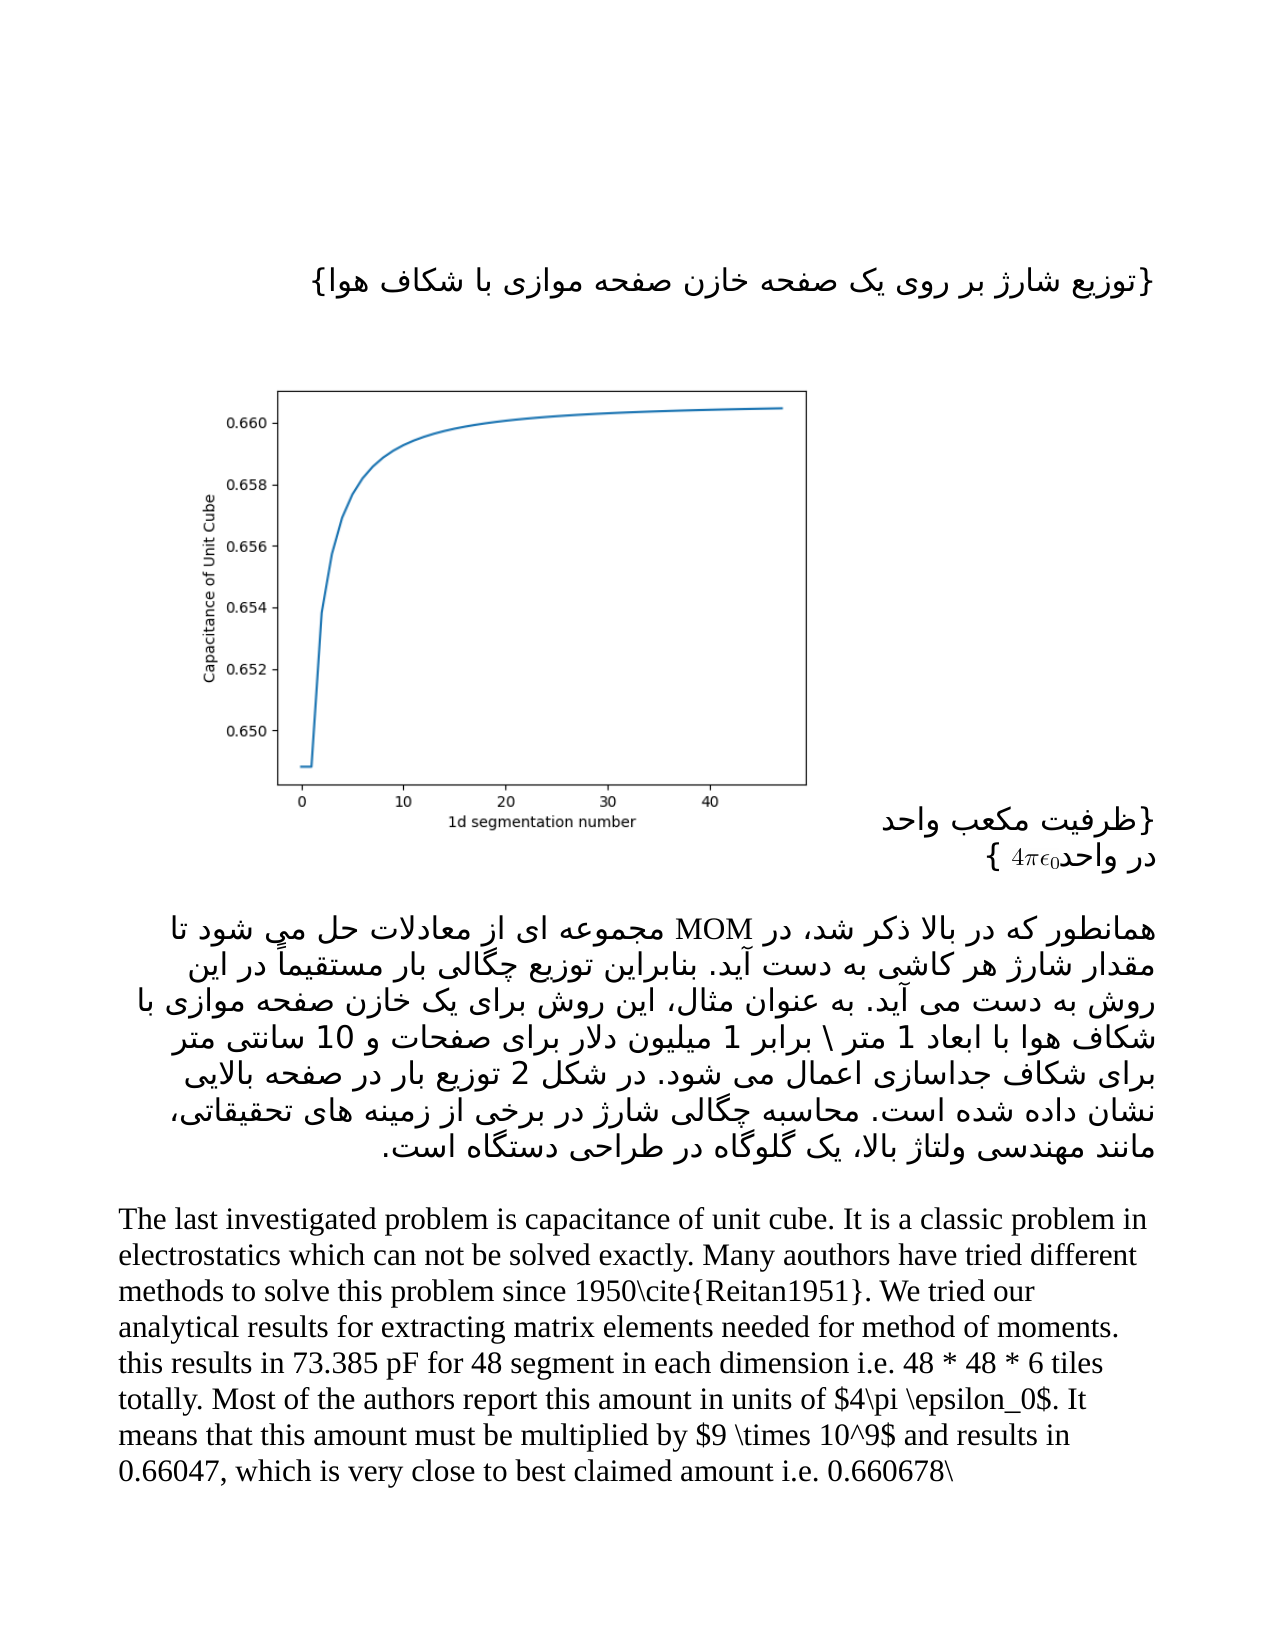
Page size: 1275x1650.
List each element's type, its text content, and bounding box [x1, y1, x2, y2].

picture [1012, 848, 1059, 869]
text The last investigated problem is capacitance of unit cube. It is a classic problem in electrostatics which can not be solved exactly. Many aouthors have tried different methods to solve this problem since 1950\cite{Reitan1951}. We tried our analytical results for extracting matrix elements needed for method of moments. this results in 73.385 pF for 48 segment in each dimension i.e. 48 * 48 * 6 tiles totally. Most of the authors report this amount in units of $4\pi \epsilon_0$. It means that this amount must be multiplied by $9 \times 10^9$ and results in 0.66047, which is very close to best claimed amount i.e. 0.660678\ [118, 1201, 1157, 1488]
text همانطور که در بالا ذکر شد، در MOM مجموعه ای از معادلات حل می شود تا مقدار شارژ هر کاشی به دست آید. بنابراین توزیع چگالی بار مستقیماً در این روش به دست می آید. به عنوان مثال، این روش برای یک خازن صفحه موازی با شکاف هوا با ابعاد 1 متر \ برابر 1 میلیون دلار برای صفحات و 10 سانتی متر برای شکاف جداسازی اعمال می شود. در شکل 2 توزیع بار در صفحه بالایی نشان داده شده است. محاسبه چگالی شارژ در برخی از زمینه های تحقیقاتی، مانند مهندسی ولتاژ بالا، یک گلوگاه در طراحی دستگاه است. [118, 910, 1157, 1164]
picture [192, 330, 874, 841]
text {ظرفیت مکعب واحد در واحد } [118, 801, 1157, 874]
text {توزیع شارژ بر روی یک صفحه خازن صفحه موازی با شکاف هوا} [118, 262, 1157, 298]
